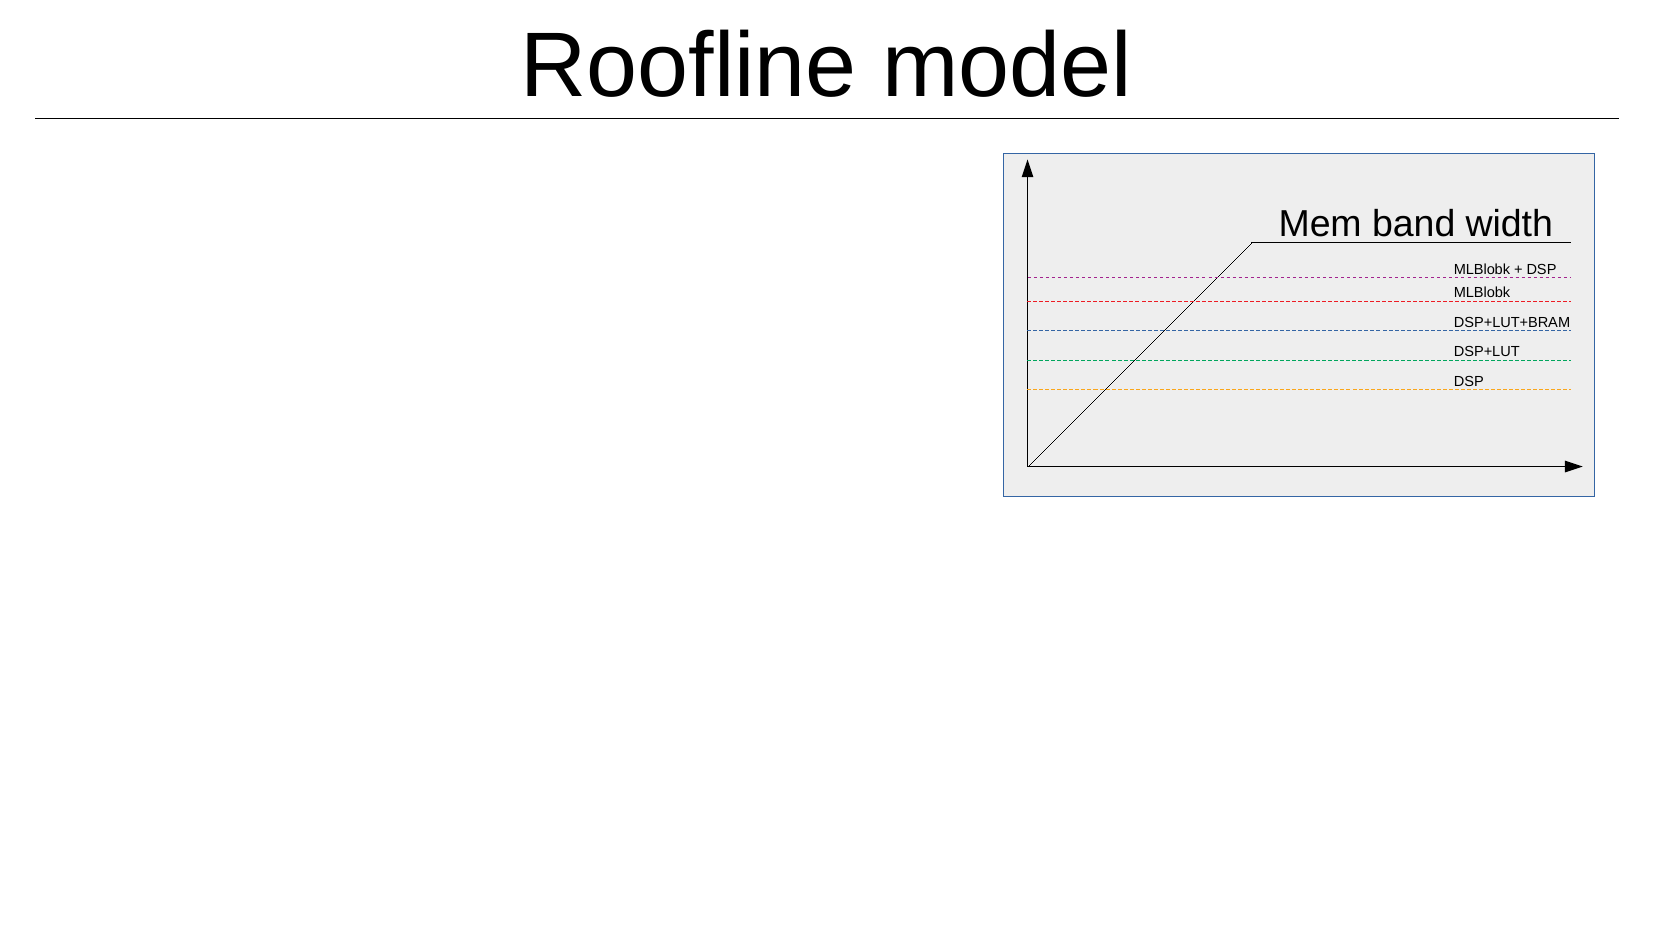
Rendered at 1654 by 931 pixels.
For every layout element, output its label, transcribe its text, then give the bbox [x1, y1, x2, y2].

text_box [1003, 153, 1595, 497]
title Roofline model [0, 12, 1654, 119]
text_box DSP [1439, 365, 1499, 397]
text_box MLBlobk [1439, 285, 1526, 309]
text_box DSP+LUT [1439, 336, 1535, 368]
text_box Mem band width [1263, 194, 1568, 252]
text_box MLBlobk + DSP [1439, 253, 1572, 285]
text_box DSP+LUT+BRAM [1439, 306, 1586, 338]
